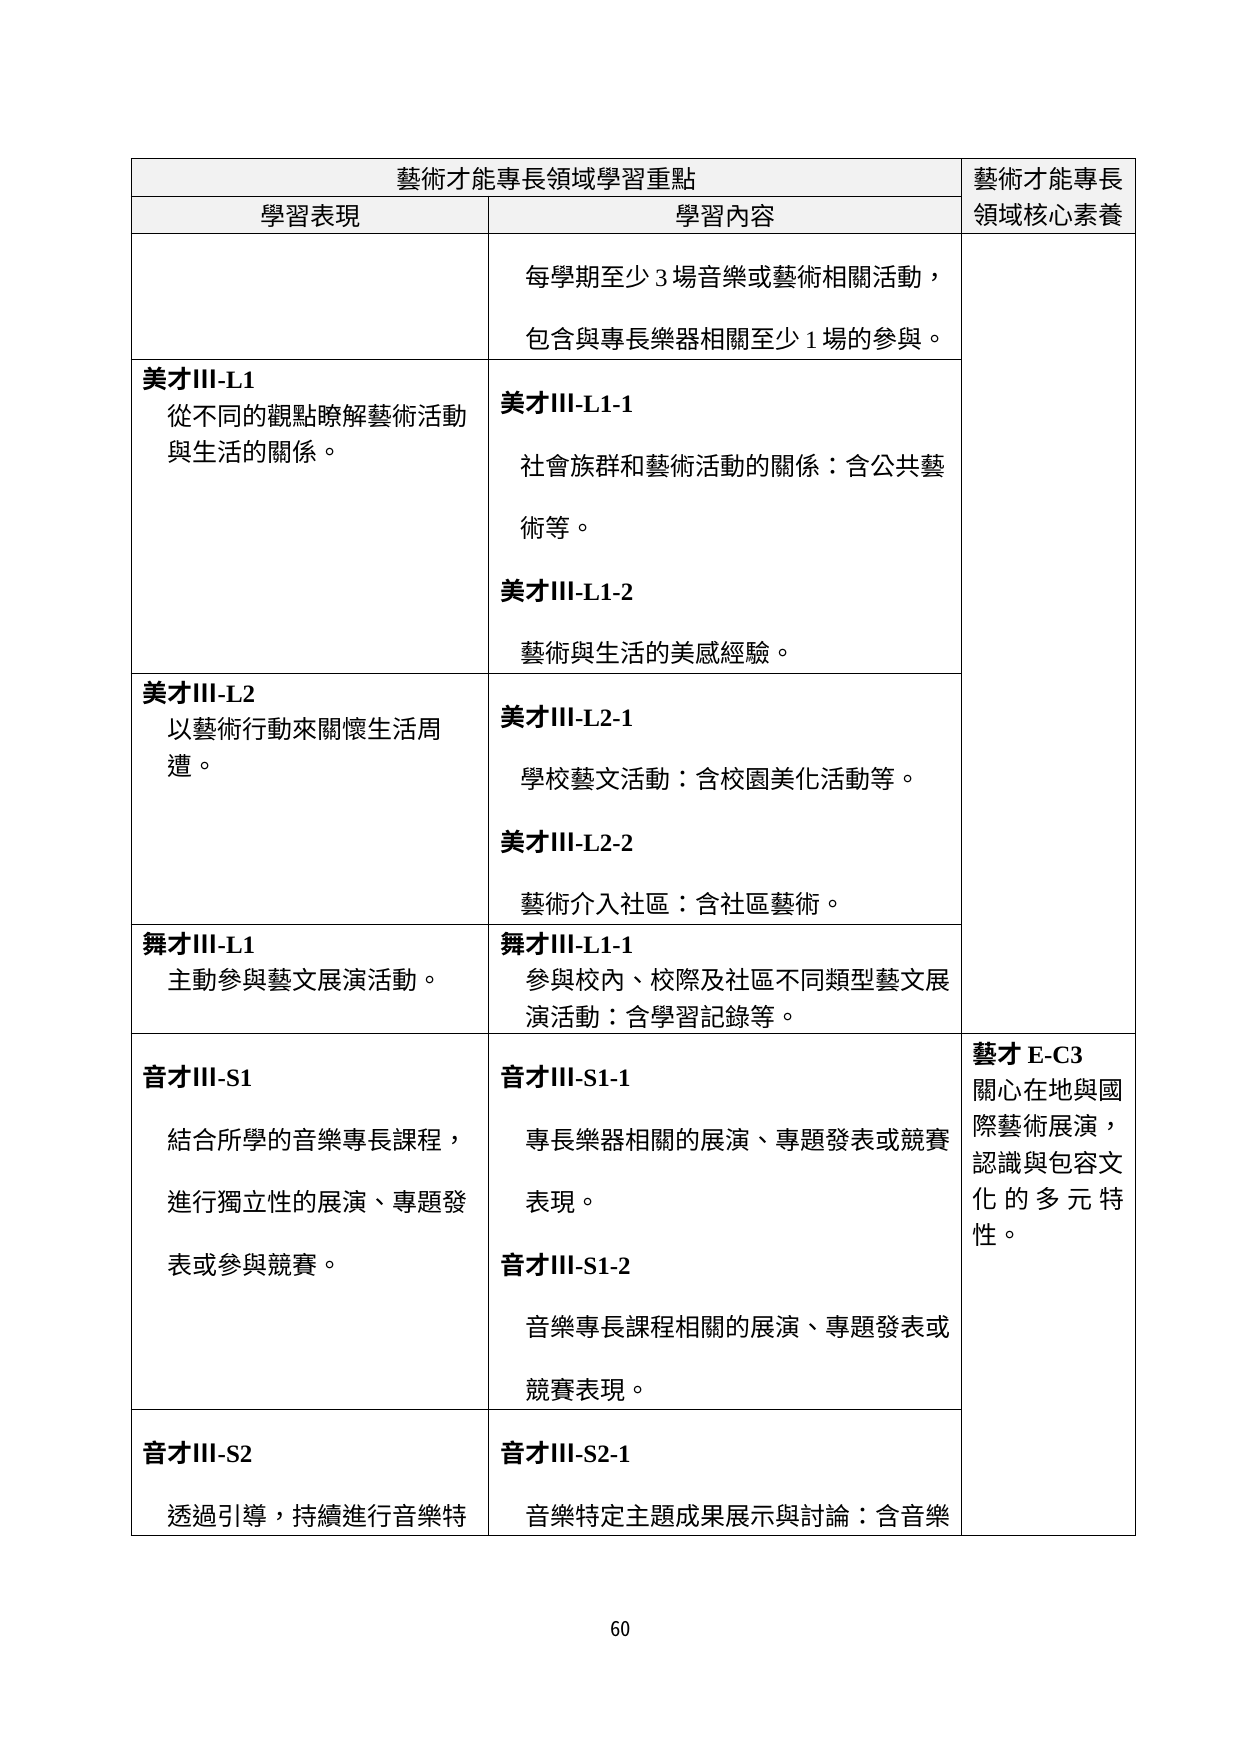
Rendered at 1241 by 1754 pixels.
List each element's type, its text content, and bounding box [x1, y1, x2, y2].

table_cell 美才Ⅲ-L1 從不同的觀點瞭解藝術活動與生活的關係。 [132, 360, 488, 672]
table_header 藝術才能專長領域核心素養 [962, 159, 1135, 233]
table_cell [132, 234, 488, 359]
table_cell 美才Ⅲ-L1-1 社會族群和藝術活動的關係：含公共藝術等。 美才Ⅲ-L1-2 藝術與生活的美感經驗。 [489, 360, 961, 672]
table_cell 藝才E-C3 關心在地與國際藝術展演，認識與包容文化的多元特性。 [962, 1034, 1135, 1535]
table_cell 舞才Ⅲ-L1-1 參與校內、校際及社區不同類型藝文展演活動：含學習記錄等。 [489, 925, 961, 1033]
table_cell 音才Ⅲ-S1 結合所學的音樂專長課程，進行獨立性的展演、專題發表或參與競賽。 [132, 1034, 488, 1409]
table_cell 美才Ⅲ-L2 以藝術行動來關懷生活周遭。 [132, 674, 488, 923]
table_cell 學習表現 [132, 197, 488, 233]
table_header 藝術才能專長領域學習重點 [132, 159, 961, 196]
table_cell 美才Ⅲ-L2-1 學校藝文活動：含校園美化活動等。 美才Ⅲ-L2-2 藝術介入社區：含社區藝術。 [489, 674, 961, 923]
table_cell 學習內容 [489, 197, 961, 233]
table_cell 舞才Ⅲ-L1 主動參與藝文展演活動。 [132, 925, 488, 1033]
table_cell 音才Ⅲ-S2 透過引導，持續進行音樂特 [132, 1410, 488, 1535]
table_cell 音才Ⅲ-S1-1 專長樂器相關的展演、專題發表或競賽表現。 音才Ⅲ-S1-2 音樂專長課程相關的展演、專題發表或競賽表現。 [489, 1034, 961, 1409]
table_cell 音才Ⅲ-S2-1 音樂特定主題成果展示與討論：含音樂 [489, 1410, 961, 1535]
table_cell 每學期至少3場音樂或藝術相關活動，包含與專長樂器相關至少1場的參與。 [489, 234, 961, 359]
table_cell [962, 234, 1135, 1033]
